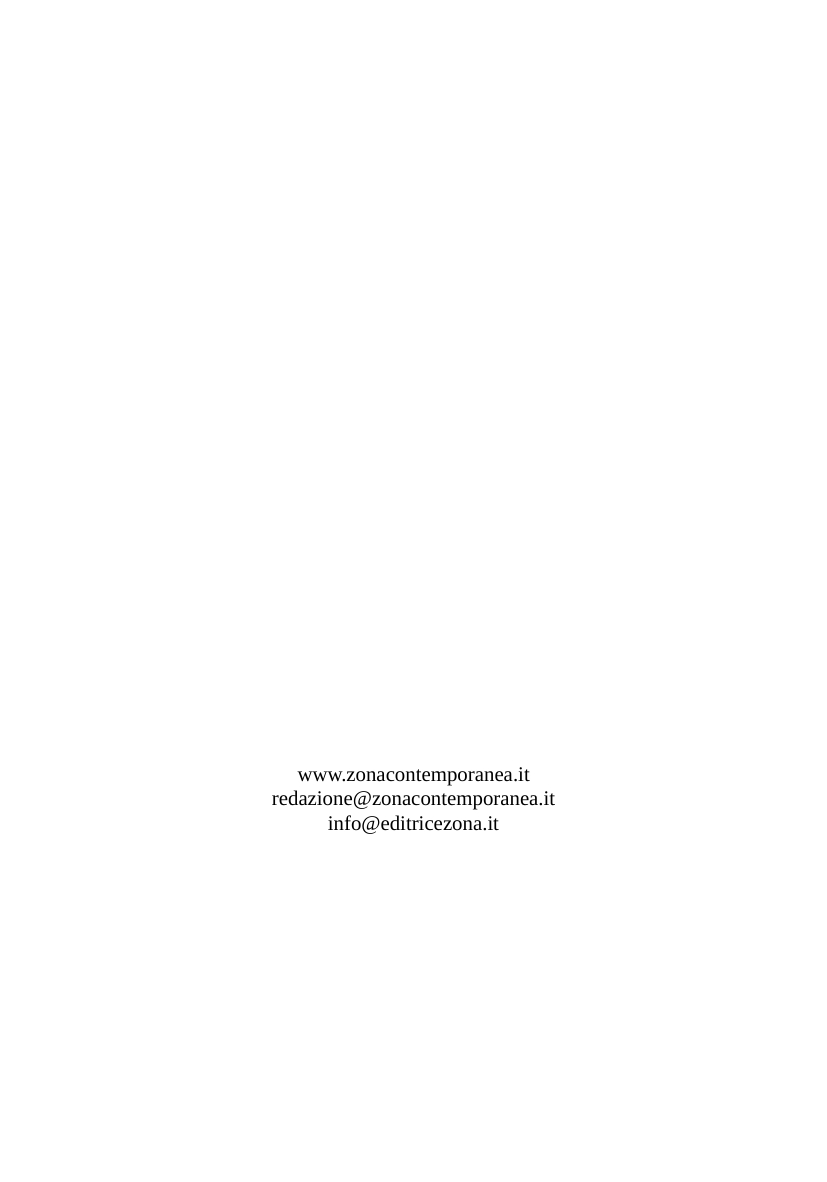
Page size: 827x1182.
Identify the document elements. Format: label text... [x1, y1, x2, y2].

text info@editricezona.it [88, 810, 738, 834]
text www.zonacontemporanea.it [88, 762, 738, 786]
text redazione@zonacontemporanea.it [88, 786, 738, 810]
